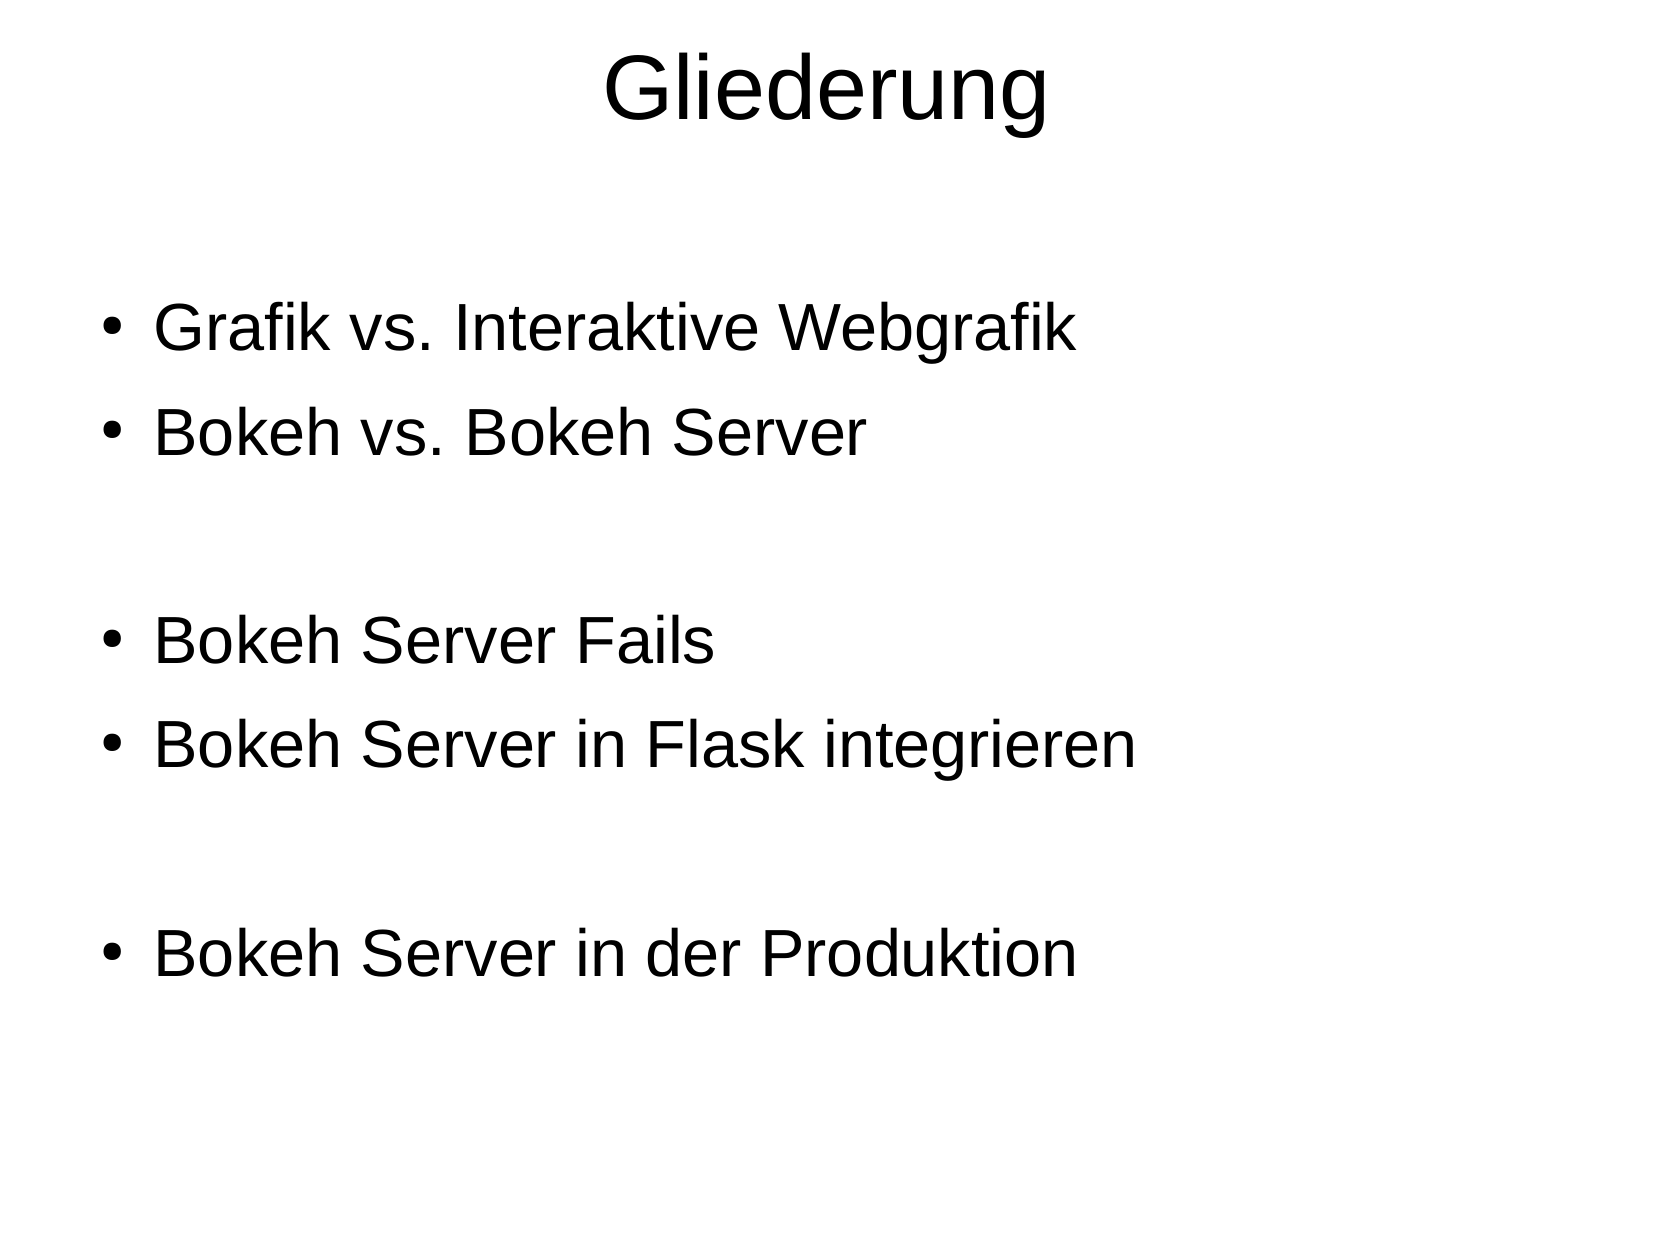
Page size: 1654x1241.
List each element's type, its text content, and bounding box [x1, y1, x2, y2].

list Grafik vs. Interaktive Webgrafik Bokeh vs. Bokeh Server Bokeh Server Fails Bokeh Server in Flask integrieren Bokeh Server in der Produktion [82, 290, 1571, 1010]
title Gliederung [82, 0, 1571, 192]
